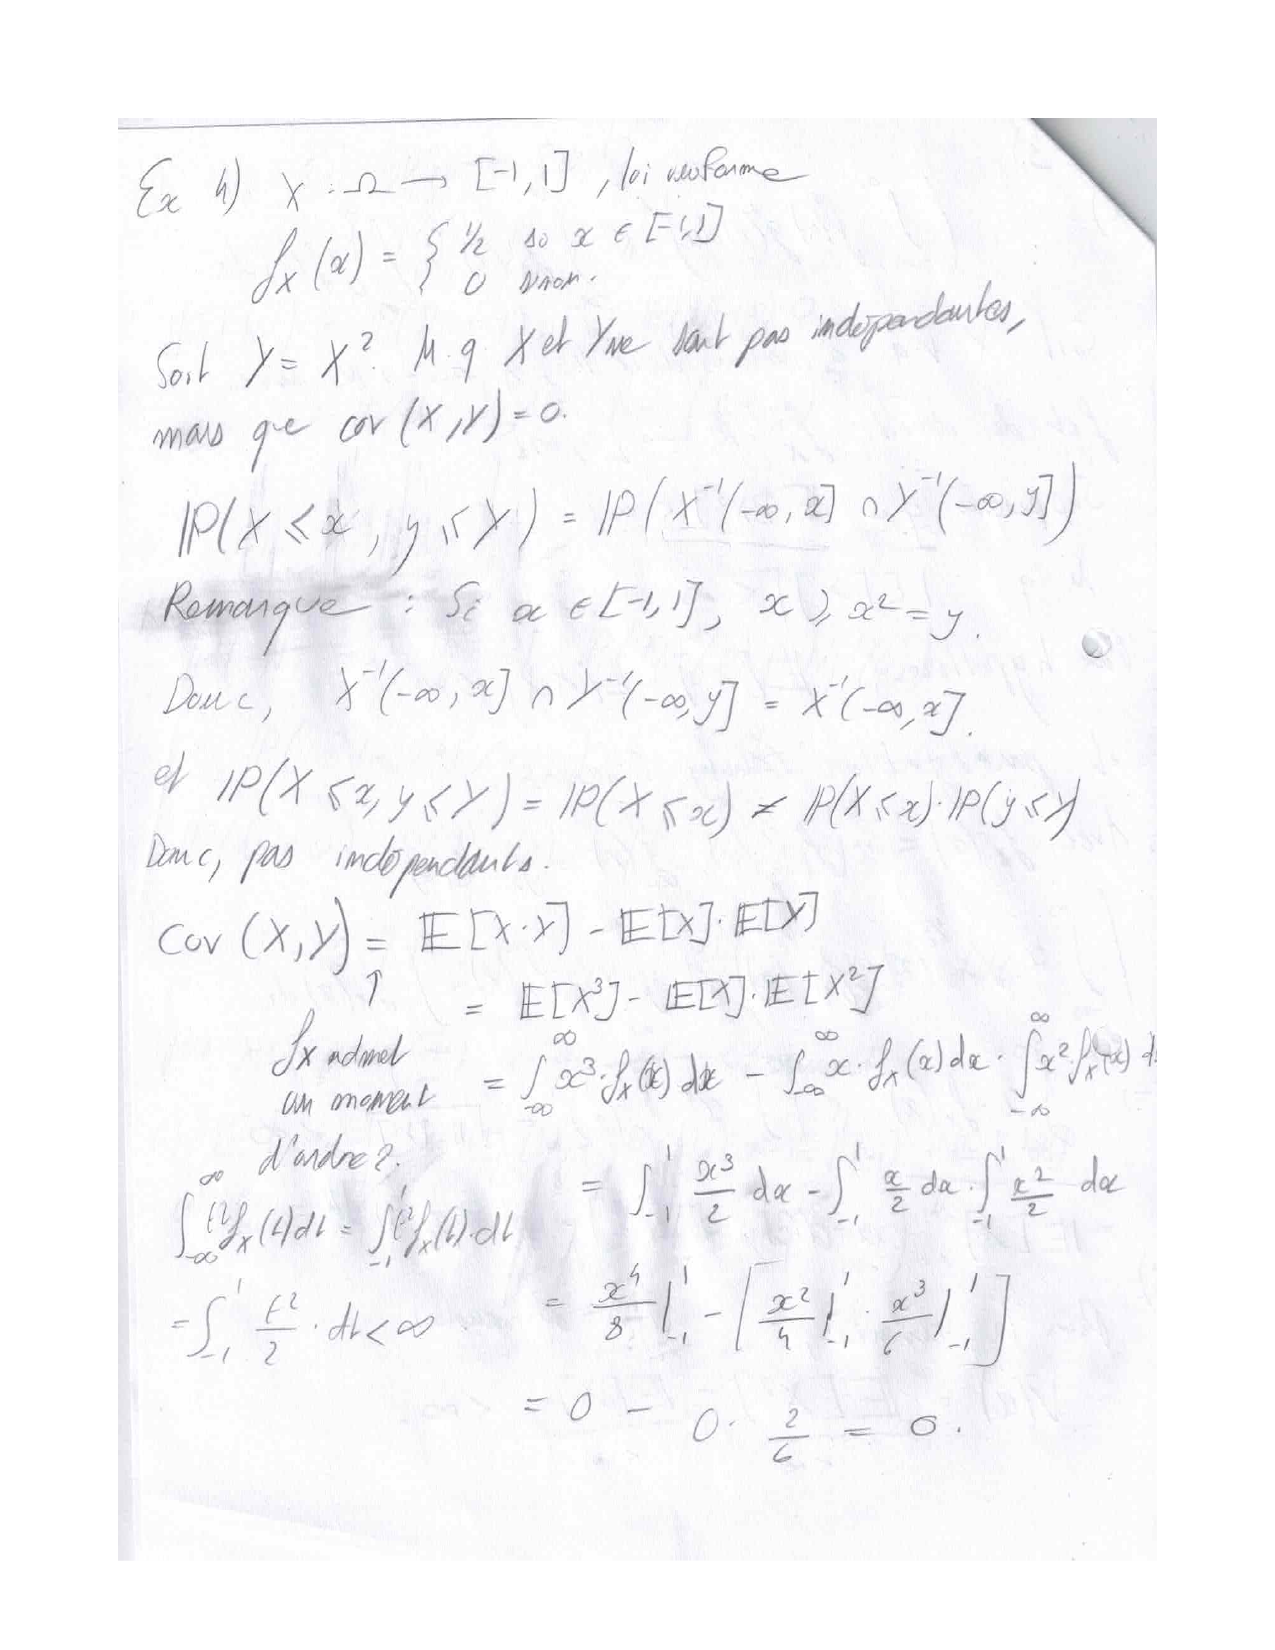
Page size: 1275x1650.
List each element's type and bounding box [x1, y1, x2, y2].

picture [118, 118, 1157, 1561]
